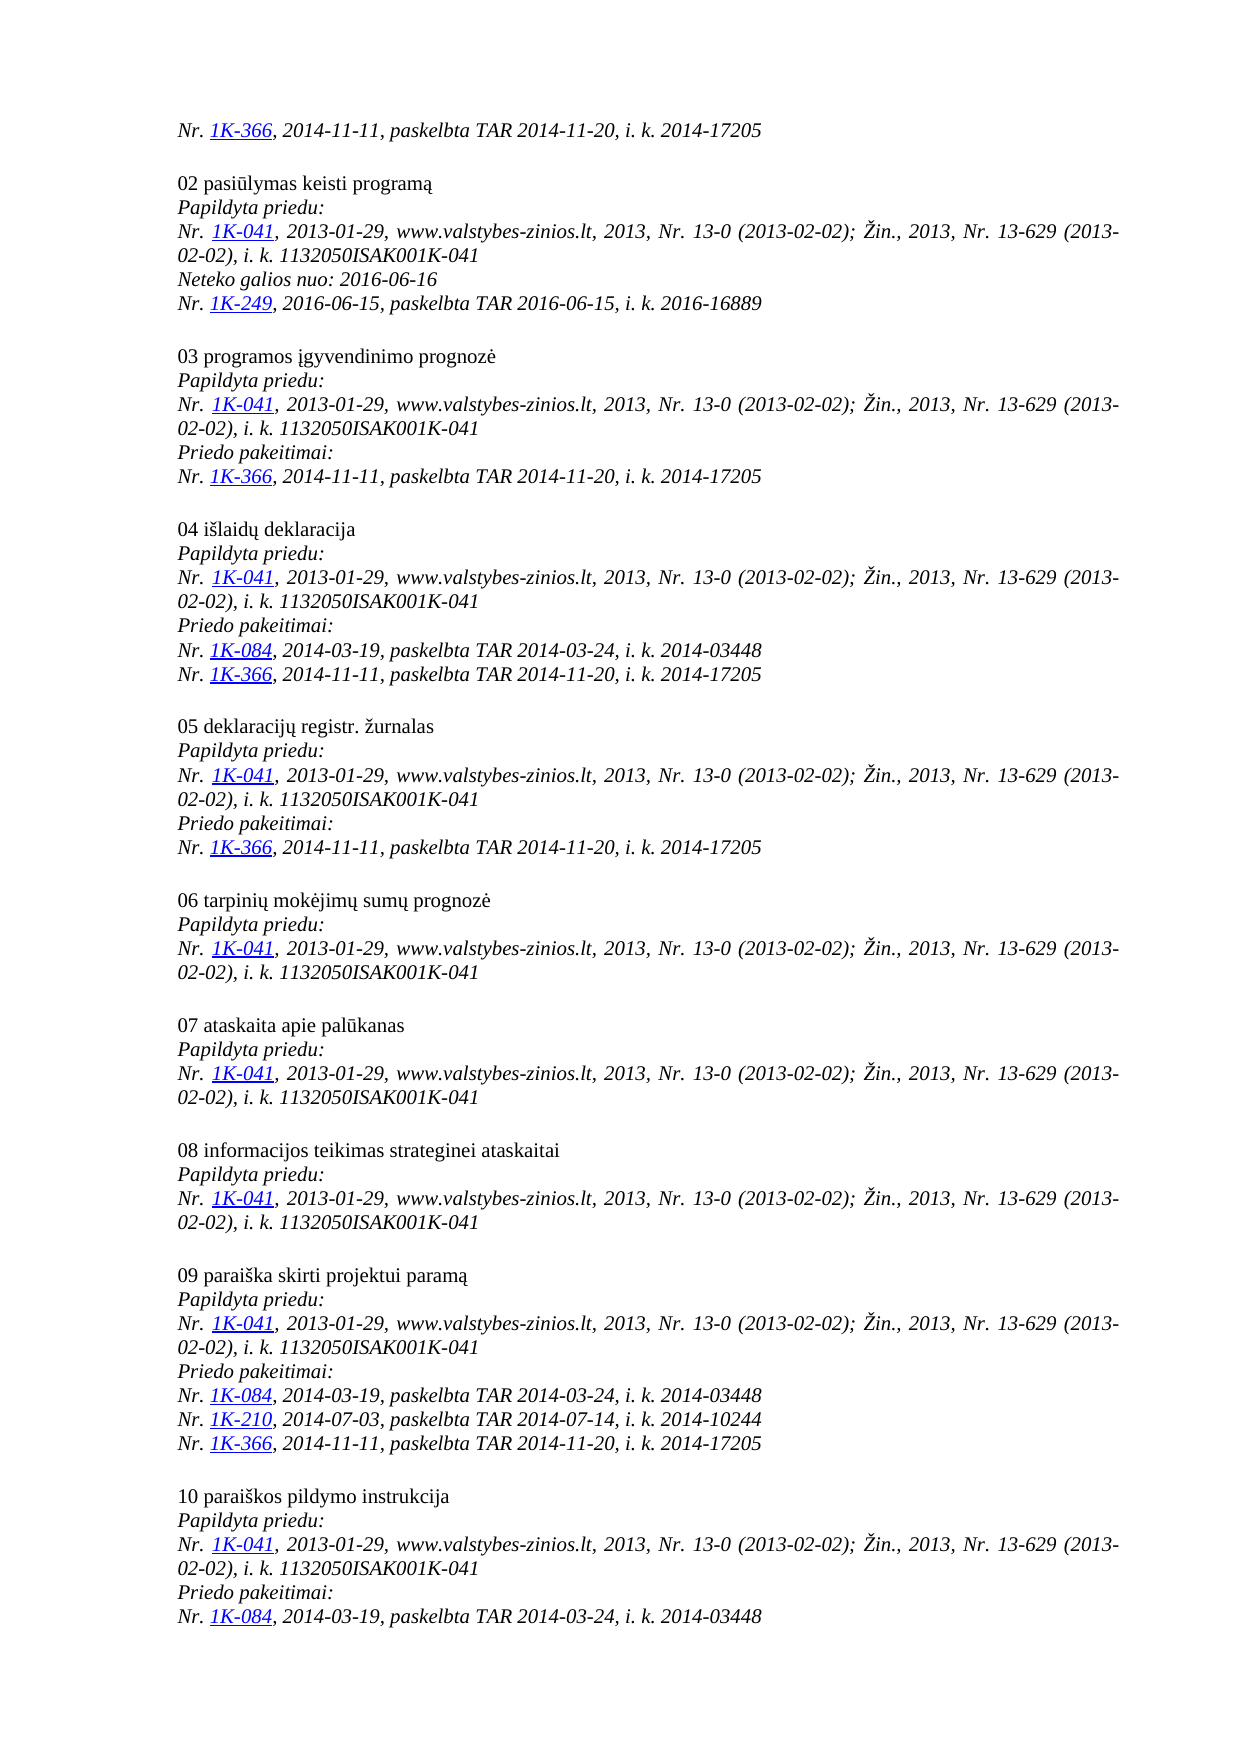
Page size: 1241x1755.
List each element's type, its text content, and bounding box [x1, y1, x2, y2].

text 09 paraiška skirti projektui paramą [177, 1262, 1122, 1287]
text Nr. 1K-041, 2013-01-29, www.valstybes-zinios.lt, 2013, Nr. 13-0 (2013-02-02); Žin., 2013, Nr. 13-629 (2013-02-02), i. k. 1132050ISAK001K-041 [177, 1061, 1122, 1109]
text Papildyta priedu: [177, 368, 1122, 392]
text Nr. 1K-041, 2013-01-29, www.valstybes-zinios.lt, 2013, Nr. 13-0 (2013-02-02); Žin., 2013, Nr. 13-629 (2013-02-02), i. k. 1132050ISAK001K-041 [177, 762, 1122, 811]
text Papildyta priedu: [177, 195, 1122, 219]
text Priedo pakeitimai: [177, 613, 1122, 637]
text Nr. 1K-366, 2014-11-11, paskelbta TAR 2014-11-20, i. k. 2014-17205 [177, 464, 1122, 488]
text 07 ataskaita apie palūkanas [177, 1012, 1122, 1037]
text Papildyta priedu: [177, 1287, 1122, 1311]
text Papildyta priedu: [177, 912, 1122, 936]
text 05 deklaracijų registr. žurnalas [177, 714, 1122, 738]
text Priedo pakeitimai: [177, 1359, 1122, 1383]
text Papildyta priedu: [177, 738, 1122, 762]
text Nr. 1K-084, 2014-03-19, paskelbta TAR 2014-03-24, i. k. 2014-03448 [177, 1604, 1122, 1628]
text Papildyta priedu: [177, 1508, 1122, 1532]
text Nr. 1K-366, 2014-11-11, paskelbta TAR 2014-11-20, i. k. 2014-17205 [177, 835, 1122, 859]
text Papildyta priedu: [177, 1037, 1122, 1061]
text Nr. 1K-366, 2014-11-11, paskelbta TAR 2014-11-20, i. k. 2014-17205 [177, 1431, 1122, 1455]
text Nr. 1K-041, 2013-01-29, www.valstybes-zinios.lt, 2013, Nr. 13-0 (2013-02-02); Žin., 2013, Nr. 13-629 (2013-02-02), i. k. 1132050ISAK001K-041 [177, 1186, 1122, 1234]
text Nr. 1K-041, 2013-01-29, www.valstybes-zinios.lt, 2013, Nr. 13-0 (2013-02-02); Žin., 2013, Nr. 13-629 (2013-02-02), i. k. 1132050ISAK001K-041 [177, 1532, 1122, 1580]
text 08 informacijos teikimas strateginei ataskaitai [177, 1137, 1122, 1162]
text Nr. 1K-084, 2014-03-19, paskelbta TAR 2014-03-24, i. k. 2014-03448 [177, 637, 1122, 662]
text Nr. 1K-041, 2013-01-29, www.valstybes-zinios.lt, 2013, Nr. 13-0 (2013-02-02); Žin., 2013, Nr. 13-629 (2013-02-02), i. k. 1132050ISAK001K-041 [177, 1311, 1122, 1359]
text 02 pasiūlymas keisti programą [177, 171, 1122, 195]
text 04 išlaidų deklaracija [177, 517, 1122, 541]
text Priedo pakeitimai: [177, 1580, 1122, 1604]
text Nr. 1K-041, 2013-01-29, www.valstybes-zinios.lt, 2013, Nr. 13-0 (2013-02-02); Žin., 2013, Nr. 13-629 (2013-02-02), i. k. 1132050ISAK001K-041 [177, 392, 1122, 440]
text Nr. 1K-041, 2013-01-29, www.valstybes-zinios.lt, 2013, Nr. 13-0 (2013-02-02); Žin., 2013, Nr. 13-629 (2013-02-02), i. k. 1132050ISAK001K-041 [177, 219, 1122, 267]
text 03 programos įgyvendinimo prognozė [177, 344, 1122, 368]
text Priedo pakeitimai: [177, 811, 1122, 835]
text Neteko galios nuo: 2016-06-16 [177, 267, 1122, 291]
text Nr. 1K-249, 2016-06-15, paskelbta TAR 2016-06-15, i. k. 2016-16889 [177, 291, 1122, 315]
text Nr. 1K-084, 2014-03-19, paskelbta TAR 2014-03-24, i. k. 2014-03448 [177, 1383, 1122, 1407]
text 10 paraiškos pildymo instrukcija [177, 1484, 1122, 1508]
text Priedo pakeitimai: [177, 440, 1122, 464]
text Nr. 1K-366, 2014-11-11, paskelbta TAR 2014-11-20, i. k. 2014-17205 [177, 118, 1122, 142]
text Nr. 1K-041, 2013-01-29, www.valstybes-zinios.lt, 2013, Nr. 13-0 (2013-02-02); Žin., 2013, Nr. 13-629 (2013-02-02), i. k. 1132050ISAK001K-041 [177, 565, 1122, 613]
text Nr. 1K-366, 2014-11-11, paskelbta TAR 2014-11-20, i. k. 2014-17205 [177, 662, 1122, 686]
text Papildyta priedu: [177, 541, 1122, 565]
text Nr. 1K-210, 2014-07-03, paskelbta TAR 2014-07-14, i. k. 2014-10244 [177, 1407, 1122, 1431]
text Nr. 1K-041, 2013-01-29, www.valstybes-zinios.lt, 2013, Nr. 13-0 (2013-02-02); Žin., 2013, Nr. 13-629 (2013-02-02), i. k. 1132050ISAK001K-041 [177, 936, 1122, 984]
text 06 tarpinių mokėjimų sumų prognozė [177, 887, 1122, 912]
text Papildyta priedu: [177, 1162, 1122, 1186]
